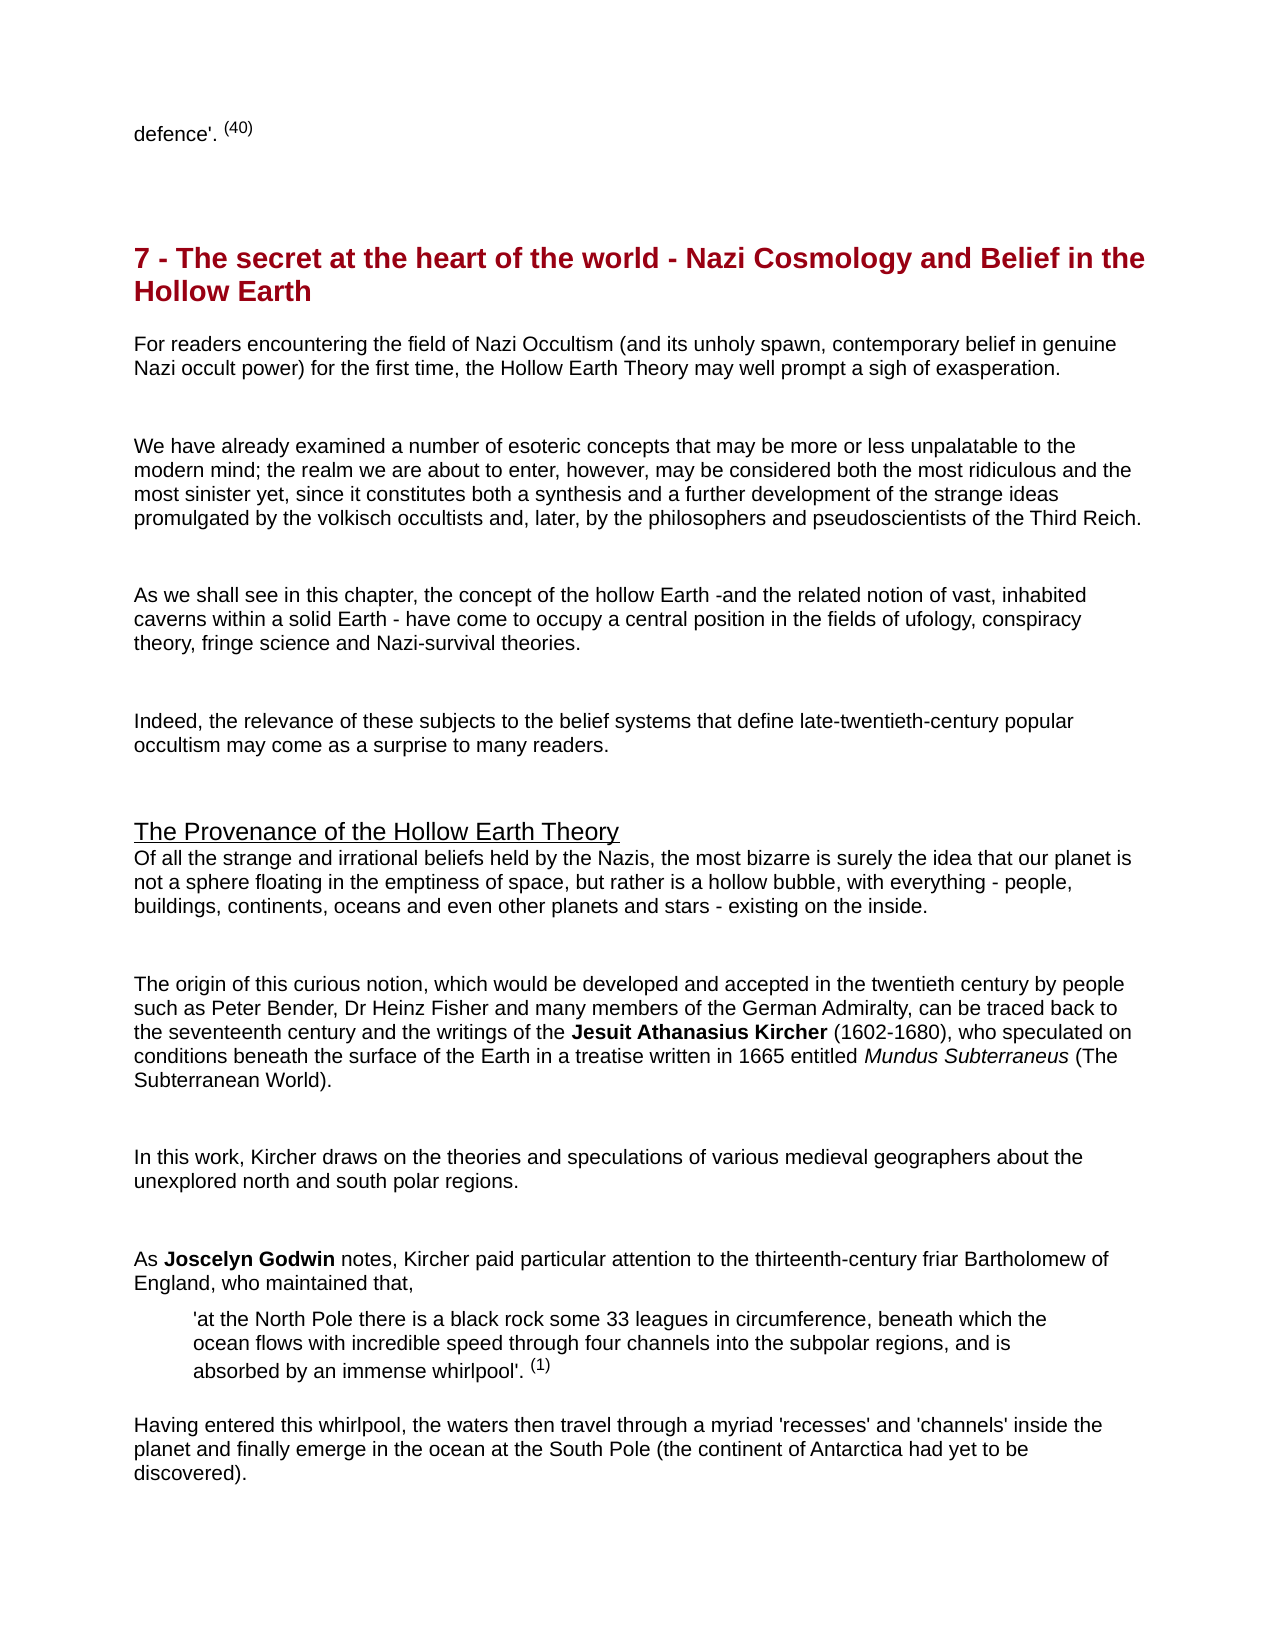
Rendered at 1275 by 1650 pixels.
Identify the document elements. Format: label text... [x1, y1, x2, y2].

text The origin of this curious notion, which would be developed and accepted in the twentieth century by people such as Peter Bender, Dr Heinz Fisher and many members of the German Admiralty, can be traced back to the seventeenth century and the writings of the Jesuit Athanasius Kircher (1602-1680), who speculated on conditions beneath the surface of the Earth in a treatise written in 1665 entitled Mundus Subterraneus (The Subterranean World). [134, 972, 1147, 1091]
text Indeed, the relevance of these subjects to the belief systems that define late-twentieth-century popular occultism may come as a surprise to many readers. [134, 709, 1147, 781]
text 7 - The secret at the heart of the world - Nazi Cosmology and Belief in the Hollow Earth For readers encountering the field of Nazi Occultism (and its unholy spawn, contemporary belief in genuine Nazi occult power) for the first time, the Hollow Earth Theory may well prompt a sigh of exasperation. [134, 241, 1147, 380]
text As Joscelyn Godwin notes, Kircher paid particular attention to the thirteenth-century friar Bartholomew of England, who maintained that, [134, 1247, 1147, 1295]
text defence'. (40) [134, 118, 1147, 146]
text The Provenance of the Hollow Earth Theory Of all the strange and irrational beliefs held by the Nazis, the most bizarre is surely the idea that our planet is not a sphere floating in the emptiness of space, but rather is a hollow bubble, with everything - people, buildings, continents, oceans and even other planets and stars - existing on the inside. [134, 793, 1147, 918]
text As we shall see in this chapter, the concept of the hollow Earth -and the related notion of vast, inhabited caverns within a solid Earth - have come to occupy a central position in the fields of ufology, conspiracy theory, fringe science and Nazi-survival theories. [134, 583, 1147, 655]
text We have already examined a number of esoteric concepts that may be more or less unpalatable to the modern mind; the realm we are about to enter, however, may be considered both the most ridiculous and the most sinister yet, since it constitutes both a synthesis and a further development of the strange ideas promulgated by the volkisch occultists and, later, by the philosophers and pseudoscientists of the Third Reich. [134, 434, 1147, 529]
text 'at the North Pole there is a black rock some 33 leagues in circumference, beneath which the ocean flows with incredible speed through four channels into the subpolar regions, and is absorbed by an immense whirlpool'. (1) [193, 1307, 1088, 1383]
text In this work, Kircher draws on the theories and speculations of various medieval geographers about the unexplored north and south polar regions. [134, 1145, 1147, 1193]
text Having entered this whirlpool, the waters then travel through a myriad 'recesses' and 'channels' inside the planet and finally emerge in the ocean at the South Pole (the continent of Antarctica had yet to be discovered). [134, 1412, 1147, 1508]
